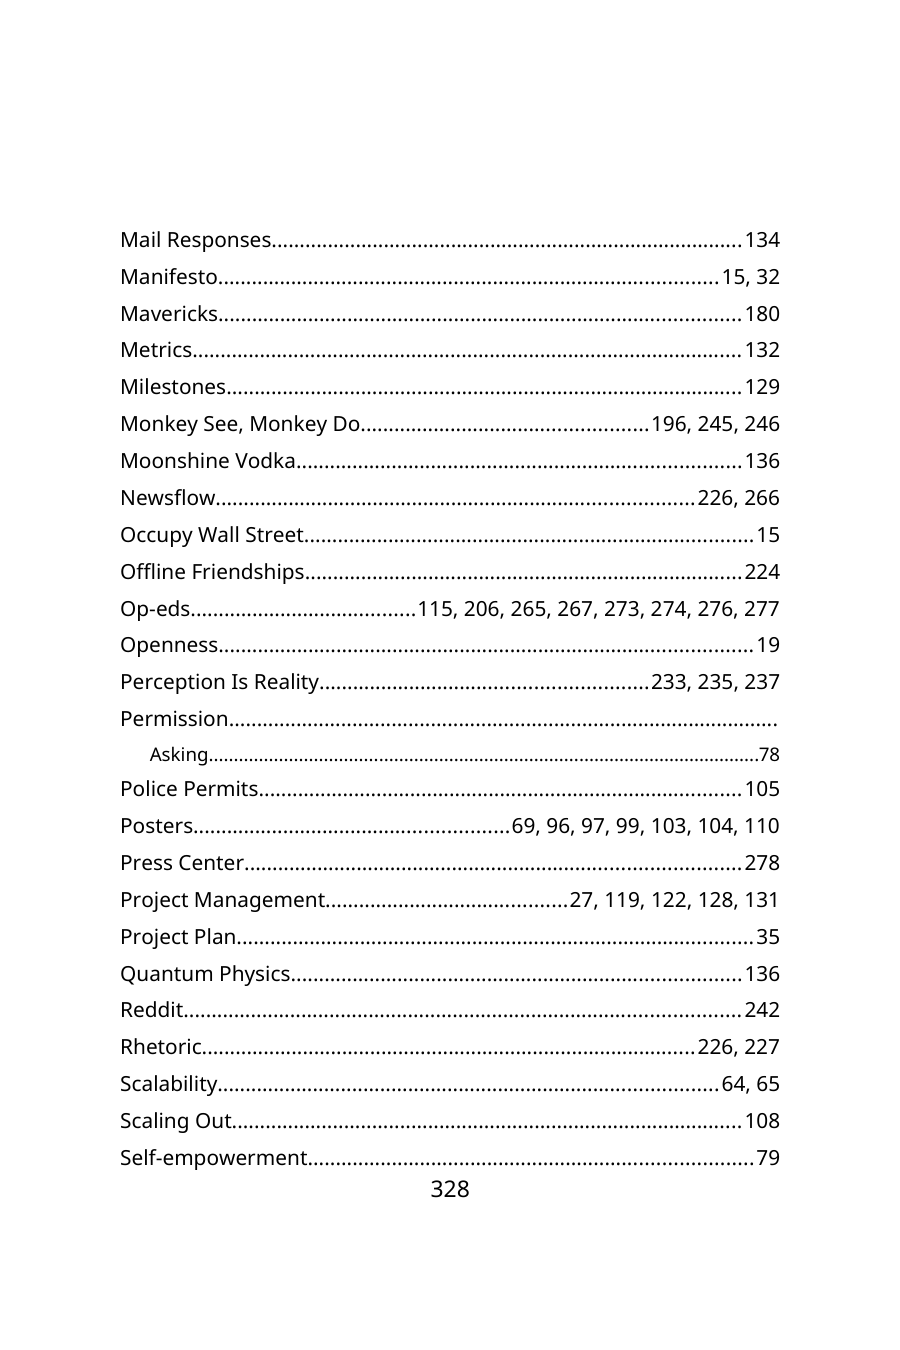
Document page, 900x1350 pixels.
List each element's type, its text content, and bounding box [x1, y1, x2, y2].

text Metrics 132 [120, 336, 780, 364]
text Mail Responses 134 [120, 225, 780, 253]
text Quantum Physics 136 [120, 959, 780, 987]
text Monkey See, Monkey Do 196, 245, 246 [120, 409, 780, 438]
text Occupy Wall Street 15 [120, 520, 780, 548]
text Newsflow 226, 266 [120, 483, 780, 512]
text Press Center 278 [120, 848, 780, 877]
text Project Management 27, 119, 122, 128, 131 [120, 885, 780, 913]
text Manifesto 15, 32 [120, 262, 780, 290]
text Openness 19 [120, 631, 780, 659]
text Self-empowerment 79 [120, 1143, 780, 1172]
text Offline Friendships 224 [120, 557, 780, 585]
text Project Plan 35 [120, 922, 780, 950]
text Permission [120, 704, 780, 733]
text Moonshine Vodka 136 [120, 446, 780, 475]
text Mavericks 180 [120, 299, 780, 327]
text Perception Is Reality 233, 235, 237 [120, 667, 780, 696]
text Scalability 64, 65 [120, 1069, 780, 1098]
text Milestones 129 [120, 372, 780, 401]
text Posters 69, 96, 97, 99, 103, 104, 110 [120, 811, 780, 840]
text Scaling Out 108 [120, 1106, 780, 1135]
text Reddit 242 [120, 996, 780, 1024]
text Op-eds 115, 206, 265, 267, 273, 274, 276, 277 [120, 594, 780, 622]
text Police Permits 105 [120, 774, 780, 803]
text Rhetoric 226, 227 [120, 1032, 780, 1061]
text Asking 78 [149, 741, 780, 767]
